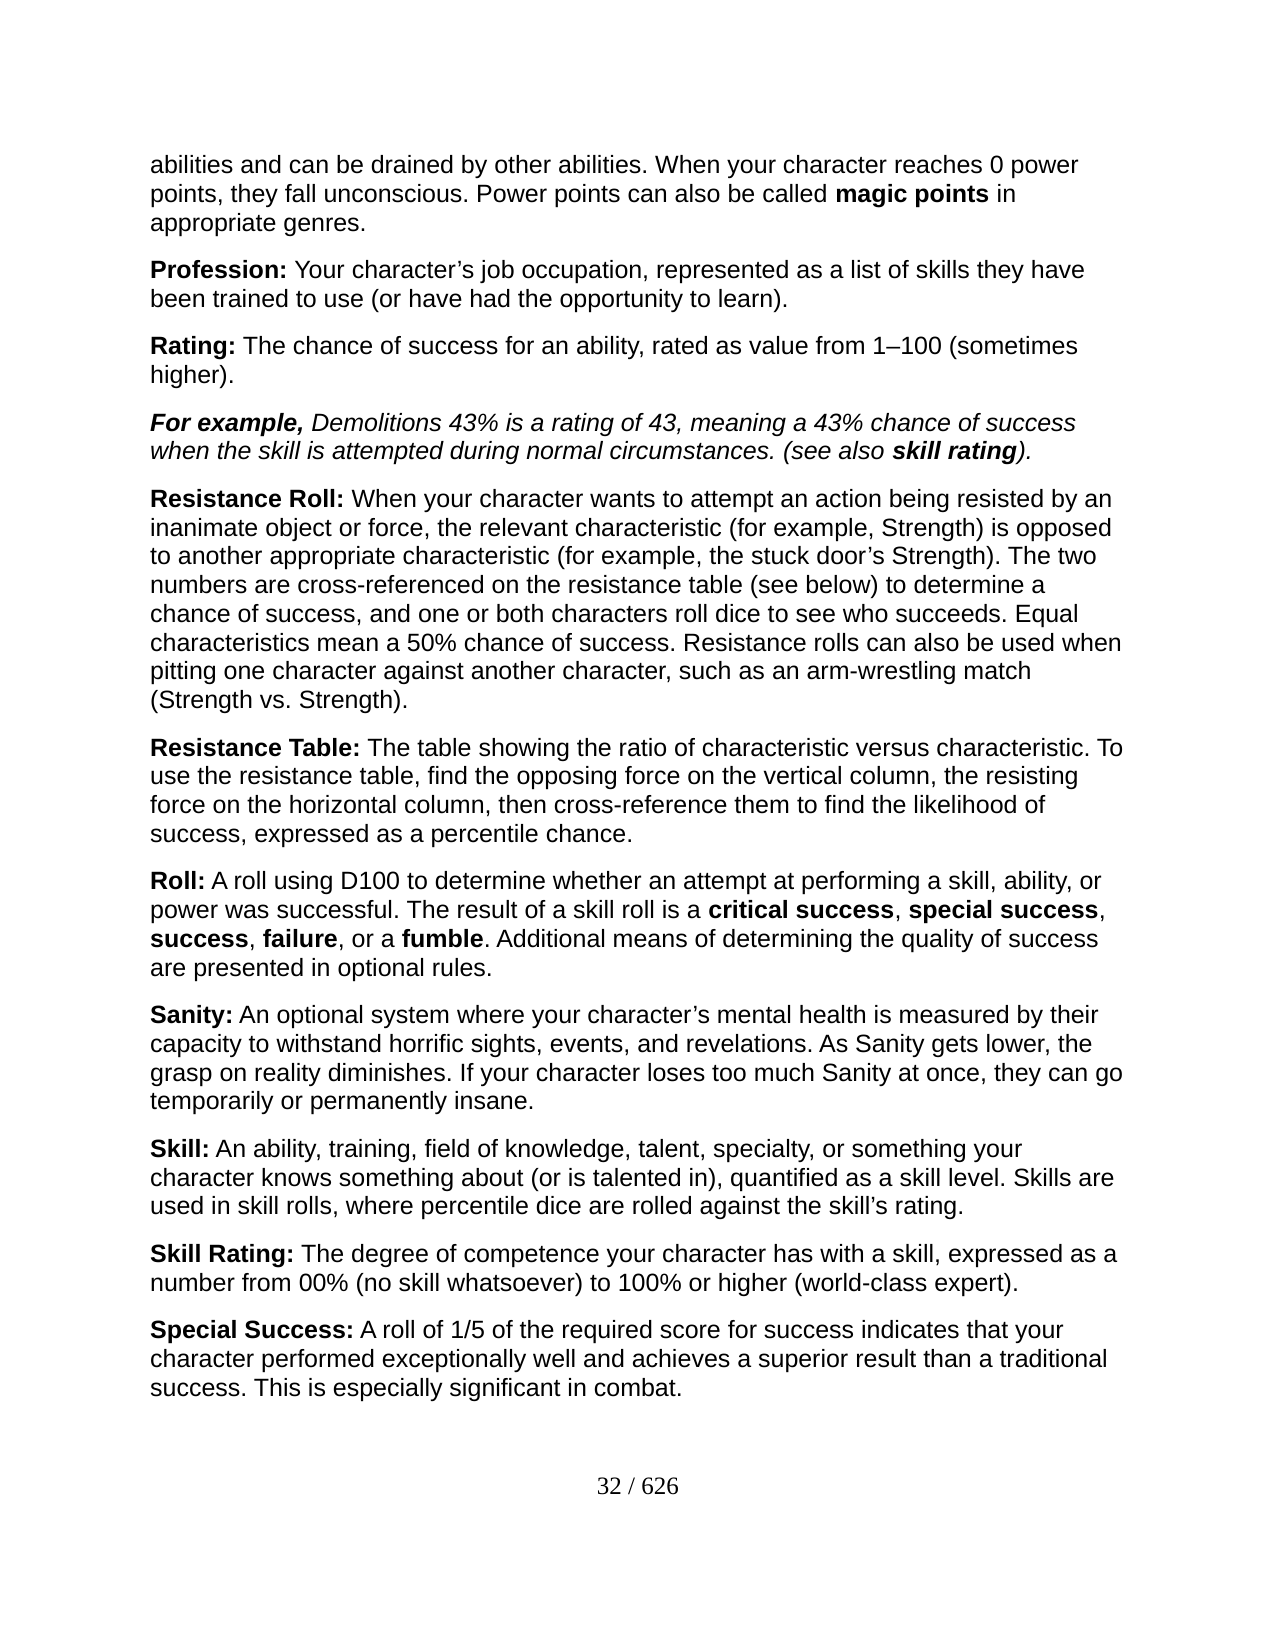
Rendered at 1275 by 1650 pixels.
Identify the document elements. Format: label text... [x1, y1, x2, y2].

text Resistance Table: The table showing the ratio of characteristic versus characteristic. To use the resistance table, find the opposing force on the vertical column, the resisting force on the horizontal column, then cross-reference them to find the likelihood of success, expressed as a percentile chance. [150, 732, 1125, 847]
text Special Success: A roll of 1/5 of the required score for success indicates that your character performed exceptionally well and achieves a superior result than a traditional success. This is especially significant in combat. [150, 1315, 1125, 1401]
text abilities and can be drained by other abilities. When your character reaches 0 power points, they fall unconscious. Power points can also be called magic points in appropriate genres. [150, 150, 1125, 236]
text Skill: An ability, training, field of knowledge, talent, specialty, or something your character knows something about (or is talented in), quantified as a skill level. Skills are used in skill rolls, where percentile dice are rolled against the skill’s rating. [150, 1134, 1125, 1220]
text Sanity: An optional system where your character’s mental health is measured by their capacity to withstand horrific sights, events, and revelations. As Sanity gets lower, the grasp on reality diminishes. If your character loses too much Sanity at once, they can go temporarily or permanently insane. [150, 1000, 1125, 1115]
text Profession: Your character’s job occupation, represented as a list of skills they have been trained to use (or have had the opportunity to learn). [150, 255, 1125, 312]
text Roll: A roll using D100 to determine whether an attempt at performing a skill, ability, or power was successful. The result of a skill roll is a critical success, special success, success, failure, or a fumble. Additional means of determining the quality of success are presented in optional rules. [150, 866, 1125, 981]
text For example, Demolitions 43% is a rating of 43, meaning a 43% chance of success when the skill is attempted during normal circumstances. (see also skill rating). [150, 407, 1125, 465]
text Skill Rating: The degree of competence your character has with a skill, expressed as a number from 00% (no skill whatsoever) to 100% or higher (world-class expert). [150, 1239, 1125, 1296]
text Rating: The chance of success for an ability, rated as value from 1–100 (sometimes higher). [150, 331, 1125, 389]
text Resistance Roll: When your character wants to attempt an action being resisted by an inanimate object or force, the relevant characteristic (for example, Strength) is opposed to another appropriate characteristic (for example, the stuck door’s Strength). The two numbers are cross-referenced on the resistance table (see below) to determine a chance of success, and one or both characters roll dice to see who succeeds. Equal characteristics mean a 50% chance of success. Resistance rolls can also be used when pitting one character against another character, such as an arm-wrestling match (Strength vs. Strength). [150, 484, 1125, 714]
